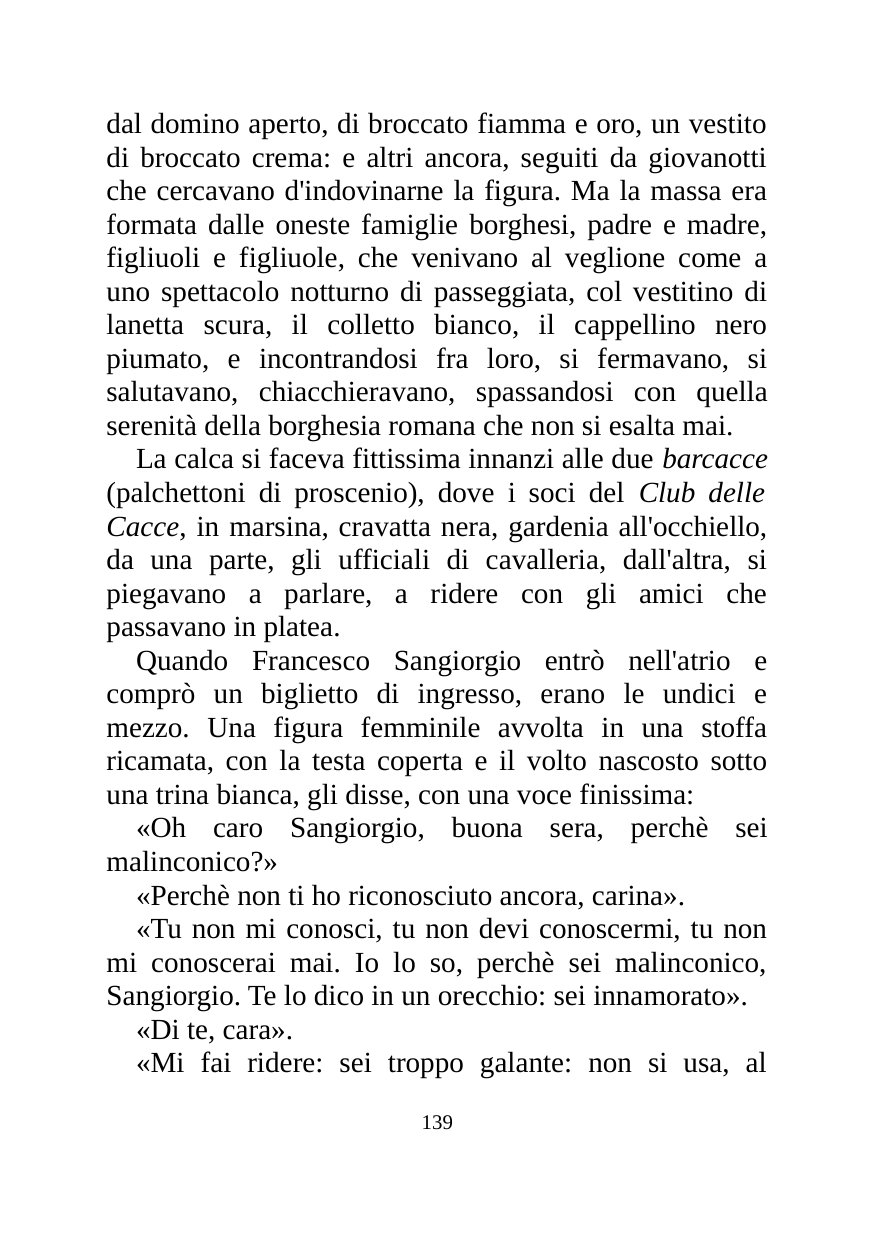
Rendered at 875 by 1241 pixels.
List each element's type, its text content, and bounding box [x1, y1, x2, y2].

text «Di te, cara». [106, 1012, 768, 1045]
text «Oh caro Sangiorgio, buona sera, perchè sei malinconico?» [106, 811, 768, 878]
text «Perchè non ti ho riconosciuto ancora, carina». [106, 878, 768, 911]
text dal domino aperto, di broccato fiamma e oro, un vestito di broccato crema: e altri ancora, seguiti da giovanotti che cercavano d'indovinarne la figura. Ma la massa era formata dalle oneste famiglie borghesi, padre e madre, figliuoli e figliuole, che venivano al veglione come a uno spettacolo notturno di passeggiata, col vestitino di lanetta scura, il colletto bianco, il cappellino nero piumato, e incontrandosi fra loro, si fermavano, si salutavano, chiacchieravano, spassandosi con quella serenità della borghesia romana che non si esalta mai. [106, 106, 768, 442]
text Quando Francesco Sangiorgio entrò nell'atrio e comprò un biglietto di ingresso, erano le undici e mezzo. Una figura femminile avvolta in una stoffa ricamata, con la testa coperta e il volto nascosto sotto una trina bianca, gli disse, con una voce finissima: [106, 643, 768, 811]
text «Mi fai ridere: sei troppo galante: non si usa, al [106, 1045, 768, 1079]
text La calca si faceva fittissima innanzi alle due barcacce (palchettoni di proscenio), dove i soci del Club delle Cacce, in marsina, cravatta nera, gardenia all'occhiello, da una parte, gli ufficiali di cavalleria, dall'altra, si piegavano a parlare, a ridere con gli amici che passavano in platea. [106, 442, 768, 643]
text «Tu non mi conosci, tu non devi conoscermi, tu non mi conoscerai mai. Io lo so, perchè sei malinconico, Sangiorgio. Te lo dico in un orecchio: sei innamorato». [106, 911, 768, 1012]
